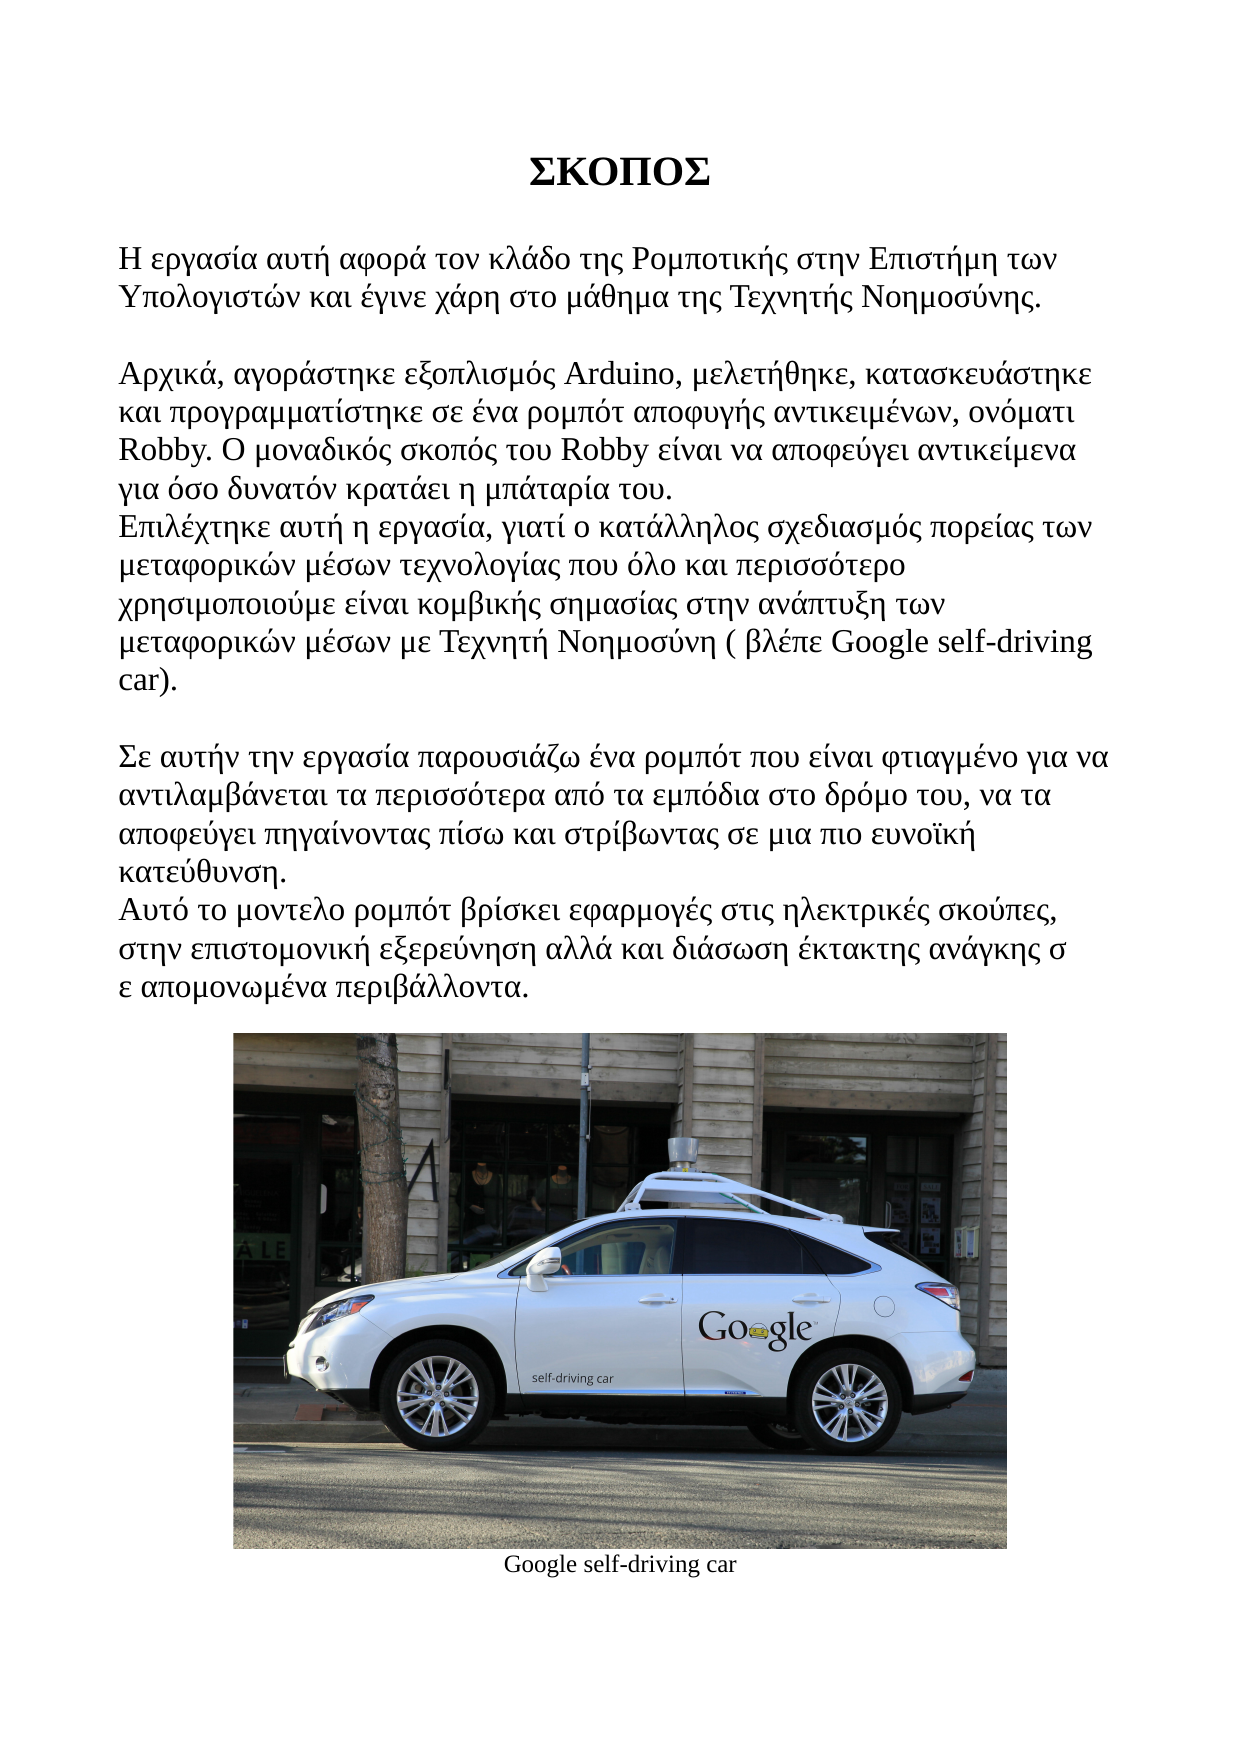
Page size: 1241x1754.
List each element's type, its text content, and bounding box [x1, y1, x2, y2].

text Σε αυτήν την εργασία παρουσιάζω ένα ρομπότ που είναι φτιαγμένο για να αντιλαμβάνεται τα περισσότερα από τα εμπόδια στο δρόμο του, να τα αποφεύγει πηγαίνοντας πίσω και στρίβωντας σε μια πιο ευνοϊκή κατεύθυνση. [118, 736, 1122, 889]
text Αρχικά, αγοράστηκε εξοπλισμός Arduino, μελετήθηκε, κατασκευάστηκε και προγραμματίστηκε σε ένα ρομπότ αποφυγής αντικειμένων, ονόματι Robby. O μοναδικός σκοπός του Robby είναι να αποφεύγει αντικείμενα για όσο δυνατόν κρατάει η μπάταρία του. [118, 353, 1122, 506]
text ΣΚΟΠΟΣ [118, 147, 1122, 195]
text Αυτό το μοντελο ρομπότ βρίσκει εφαρμογές στις ηλεκτρικές σκούπες, στην επιστομονική εξερεύνηση αλλά και διάσωση έκτακτης ανάγκης σ [118, 889, 1122, 966]
text Google self-driving car [118, 1549, 1122, 1578]
picture [233, 1033, 1007, 1549]
text ε απομονωμένα περιβάλλοντα. [118, 966, 1122, 1004]
text Η εργασία αυτή αφορά τον κλάδο της Ρομποτικής στην Επιστήμη των Υπολογιστών και έγινε χάρη στο μάθημα της Τεχνητής Νοημοσύνης. [118, 238, 1122, 314]
text Επιλέχτηκε αυτή η εργασία, γιατί ο κατάλληλος σχεδιασμός πορείας των μεταφορικών μέσων τεχνολογίας που όλο και περισσότερο χρησιμοποιούμε είναι κομβικής σημασίας στην ανάπτυξη των μεταφορικών μέσων με Τεχνητή Νοημοσύνη ( βλέπε Google self-driving car). [118, 506, 1122, 698]
